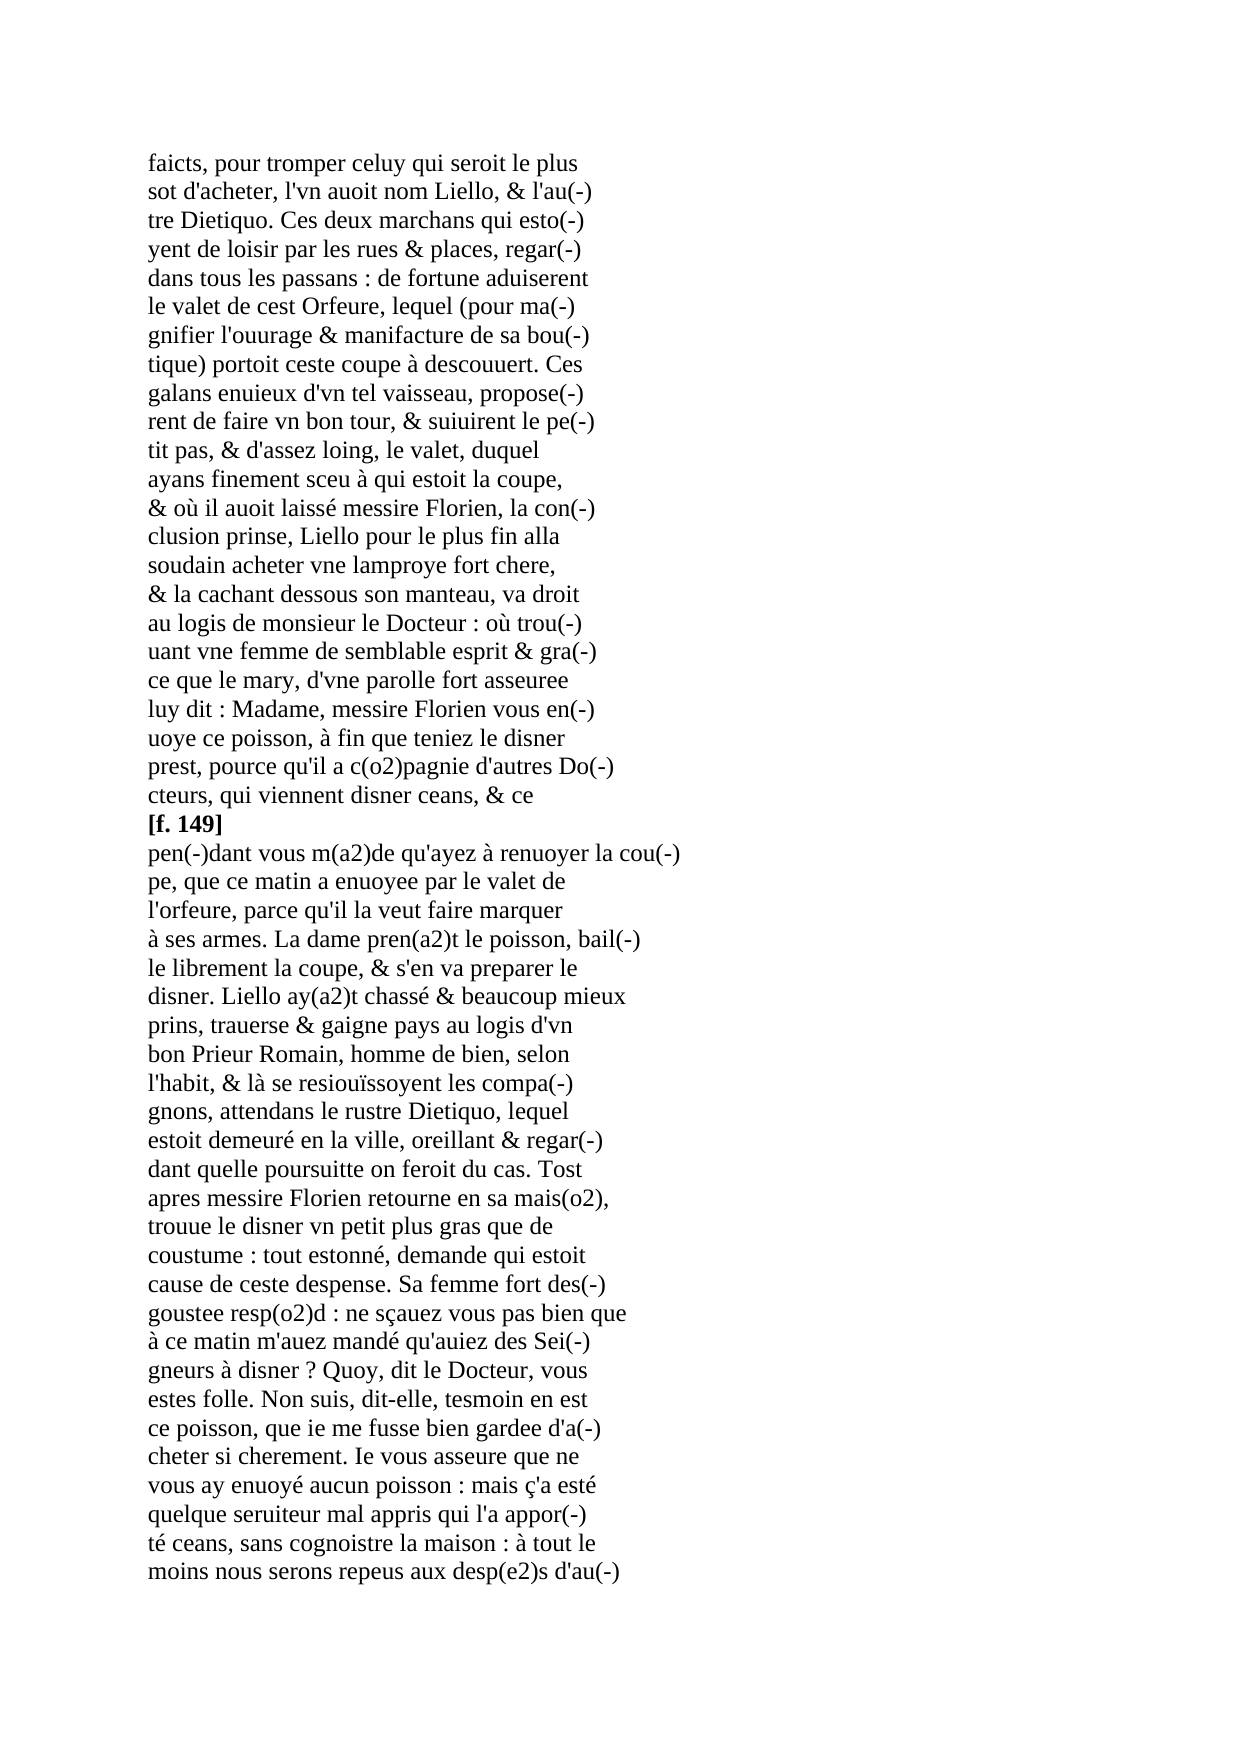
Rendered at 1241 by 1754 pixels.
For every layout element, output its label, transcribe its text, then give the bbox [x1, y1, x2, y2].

text faicts, pour tromper celuy qui seroit le plus sot d'acheter, l'vn auoit nom Liello, & l'au(-) tre Dietiquo. Ces deux marchans qui esto(-) yent de loisir par les rues & places, regar(-) dans tous les passans : de fortune aduiserent le valet de cest Orfeure, lequel (pour ma(-) gnifier l'ouurage & manifacture de sa bou(-) tique) portoit ceste coupe à descouuert. Ces galans enuieux d'vn tel vaisseau, propose(-) rent de faire vn bon tour, & suiuirent le pe(-) tit pas, & d'assez loing, le valet, duquel ayans finement sceu à qui estoit la coupe, & où il auoit laissé messire Florien, la con(-) clusion prinse, Liello pour le plus fin alla soudain acheter vne lamproye fort chere, & la cachant dessous son manteau, va droit au logis de monsieur le Docteur : où trou(-) uant vne femme de semblable esprit & gra(-) ce que le mary, d'vne parolle fort asseuree luy dit : Madame, messire Florien vous en(-) uoye ce poisson, à fin que teniez le disner prest, pource qu'il a c(o2)pagnie d'autres Do(-) cteurs, qui viennent disner ceans, & ce [f. 149] pen(-)dant vous m(a2)de qu'ayez à renuoyer la cou(-) pe, que ce matin a enuoyee par le valet de l'orfeure, parce qu'il la veut faire marquer à ses armes. La dame pren(a2)t le poisson, bail(-) le librement la coupe, & s'en va preparer le disner. Liello ay(a2)t chassé & beaucoup mieux prins, trauerse & gaigne pays au logis d'vn bon Prieur Romain, homme de bien, selon l'habit, & là se resiouïssoyent les compa(-) gnons, attendans le rustre Dietiquo, lequel estoit demeuré en la ville, oreillant & regar(-) dant quelle poursuitte on feroit du cas. Tost apres messire Florien retourne en sa mais(o2), trouue le disner vn petit plus gras que de coustume : tout estonné, demande qui estoit cause de ceste despense. Sa femme fort des(-) goustee resp(o2)d : ne sçauez vous pas bien que à ce matin m'auez mandé qu'auiez des Sei(-) gneurs à disner ? Quoy, dit le Docteur, vous estes folle. Non suis, dit-elle, tesmoin en est ce poisson, que ie me fusse bien gardee d'a(-) cheter si cherement. Ie vous asseure que ne vous ay enuoyé aucun poisson : mais ç'a esté quelque seruiteur mal appris qui l'a appor(-) té ceans, sans cognoistre la maison : à tout le moins nous serons repeus aux desp(e2)s d'au(-) [148, 148, 1093, 1585]
